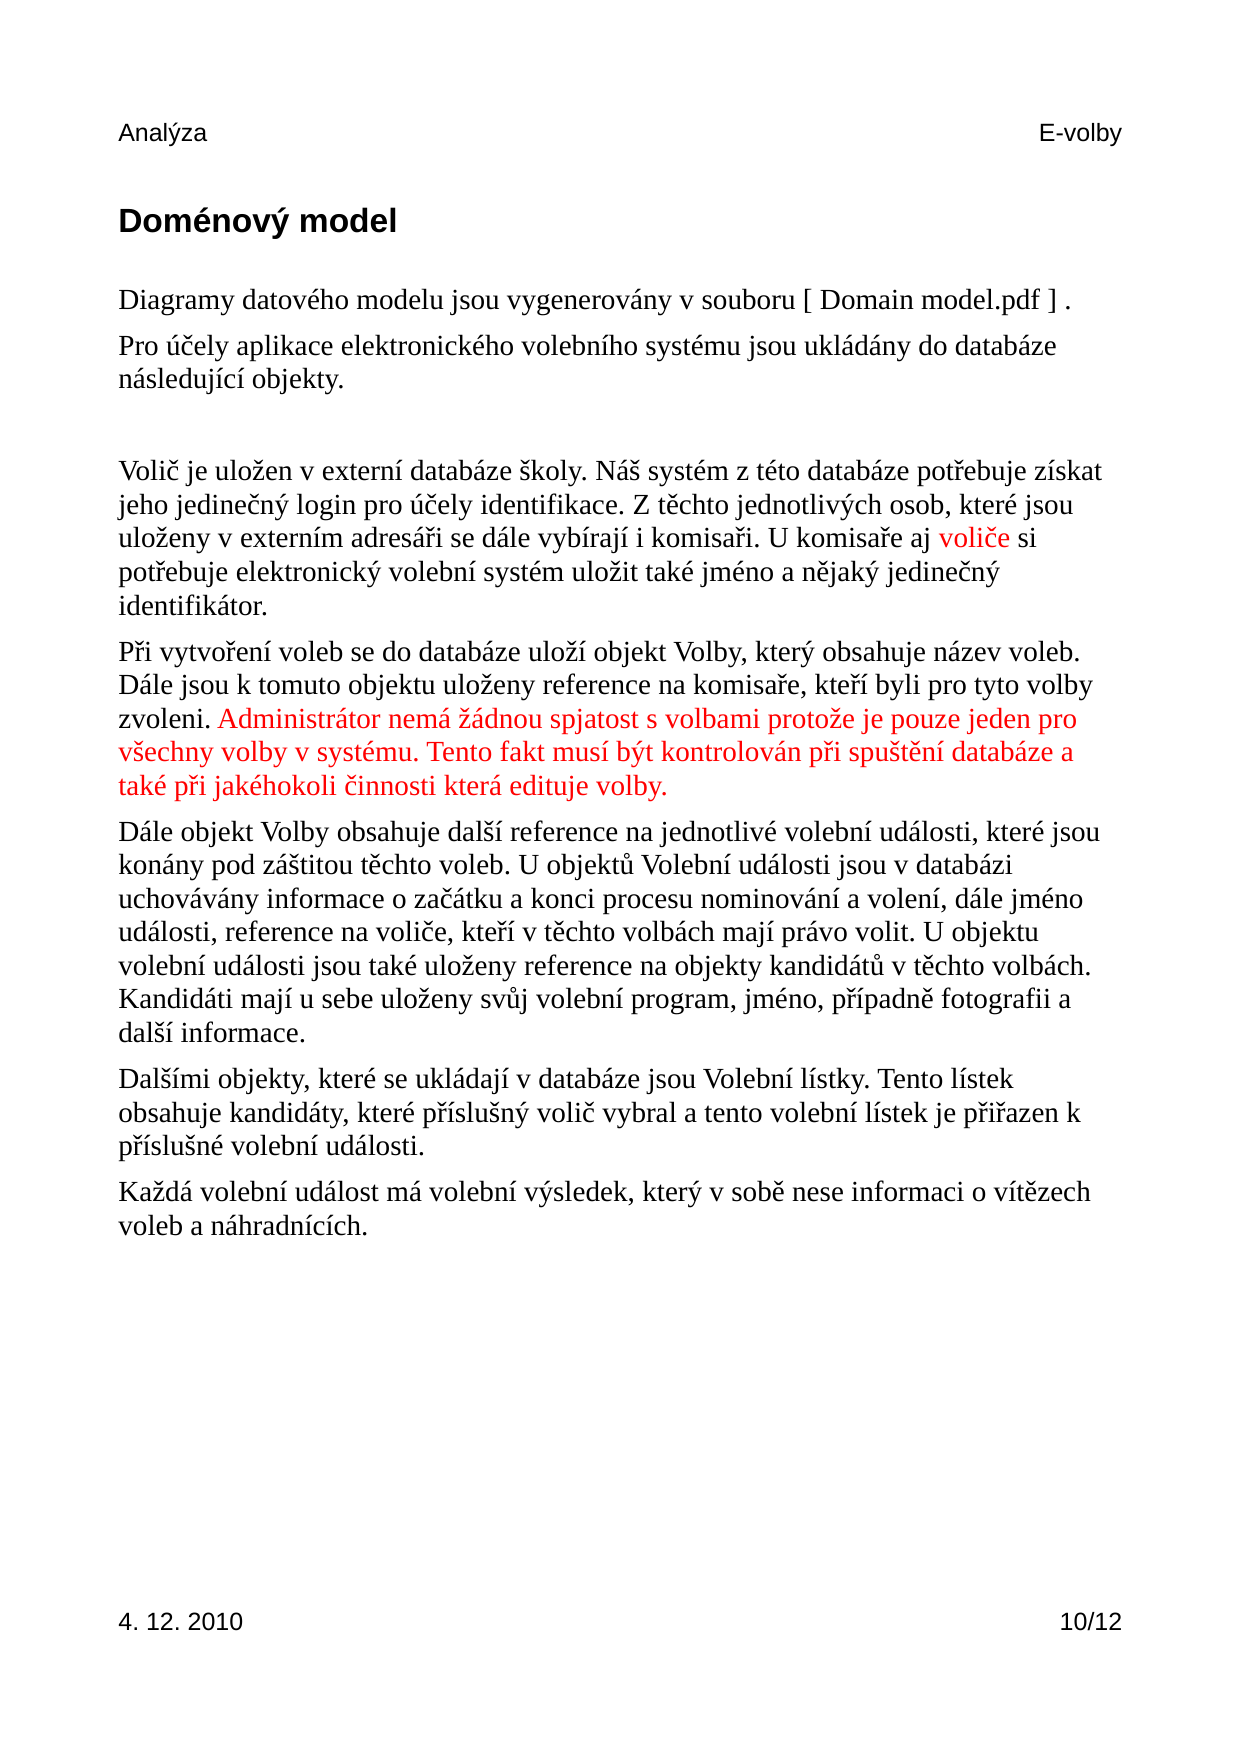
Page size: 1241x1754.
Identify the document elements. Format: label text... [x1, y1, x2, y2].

text Diagramy datového modelu jsou vygenerovány v souboru [ Domain model.pdf ] . [118, 282, 1122, 315]
subtitle Doménový model [118, 201, 1122, 240]
text Každá volební událost má volební výsledek, který v sobě nese informaci o vítězech voleb a náhradnících. [118, 1174, 1122, 1241]
text Pro účely aplikace elektronického volebního systému jsou ukládány do databáze následující objekty. [118, 328, 1122, 395]
text Při vytvoření voleb se do databáze uloží objekt Volby, který obsahuje název voleb. Dále jsou k tomuto objektu uloženy reference na komisaře, kteří byli pro tyto volby zvoleni. Administrátor nemá žádnou spjatost s volbami protože je pouze jeden pro všechny volby v systému. Tento fakt musí být kontrolován při spuštění databáze a také při jakéhokoli činnosti která edituje volby. [118, 634, 1122, 801]
text Volič je uložen v externí databáze školy. Náš systém z této databáze potřebuje získat jeho jedinečný login pro účely identifikace. Z těchto jednotlivých osob, které jsou uloženy v externím adresáři se dále vybírají i komisaři. U komisaře aj voliče si potřebuje elektronický volební systém uložit také jméno a nějaký jedinečný identifikátor. [118, 453, 1122, 621]
text Dále objekt Volby obsahuje další reference na jednotlivé volební události, které jsou konány pod záštitou těchto voleb. U objektů Volební události jsou v databázi uchovávány informace o začátku a konci procesu nominování a volení, dále jméno události, reference na voliče, kteří v těchto volbách mají právo volit. U objektu volební události jsou také uloženy reference na objekty kandidátů v těchto volbách. Kandidáti mají u sebe uloženy svůj volební program, jméno, případně fotografii a další informace. [118, 814, 1122, 1049]
text Dalšími objekty, které se ukládají v databáze jsou Volební lístky. Tento lístek obsahuje kandidáty, které příslušný volič vybral a tento volební lístek je přiřazen k příslušné volební události. [118, 1061, 1122, 1162]
